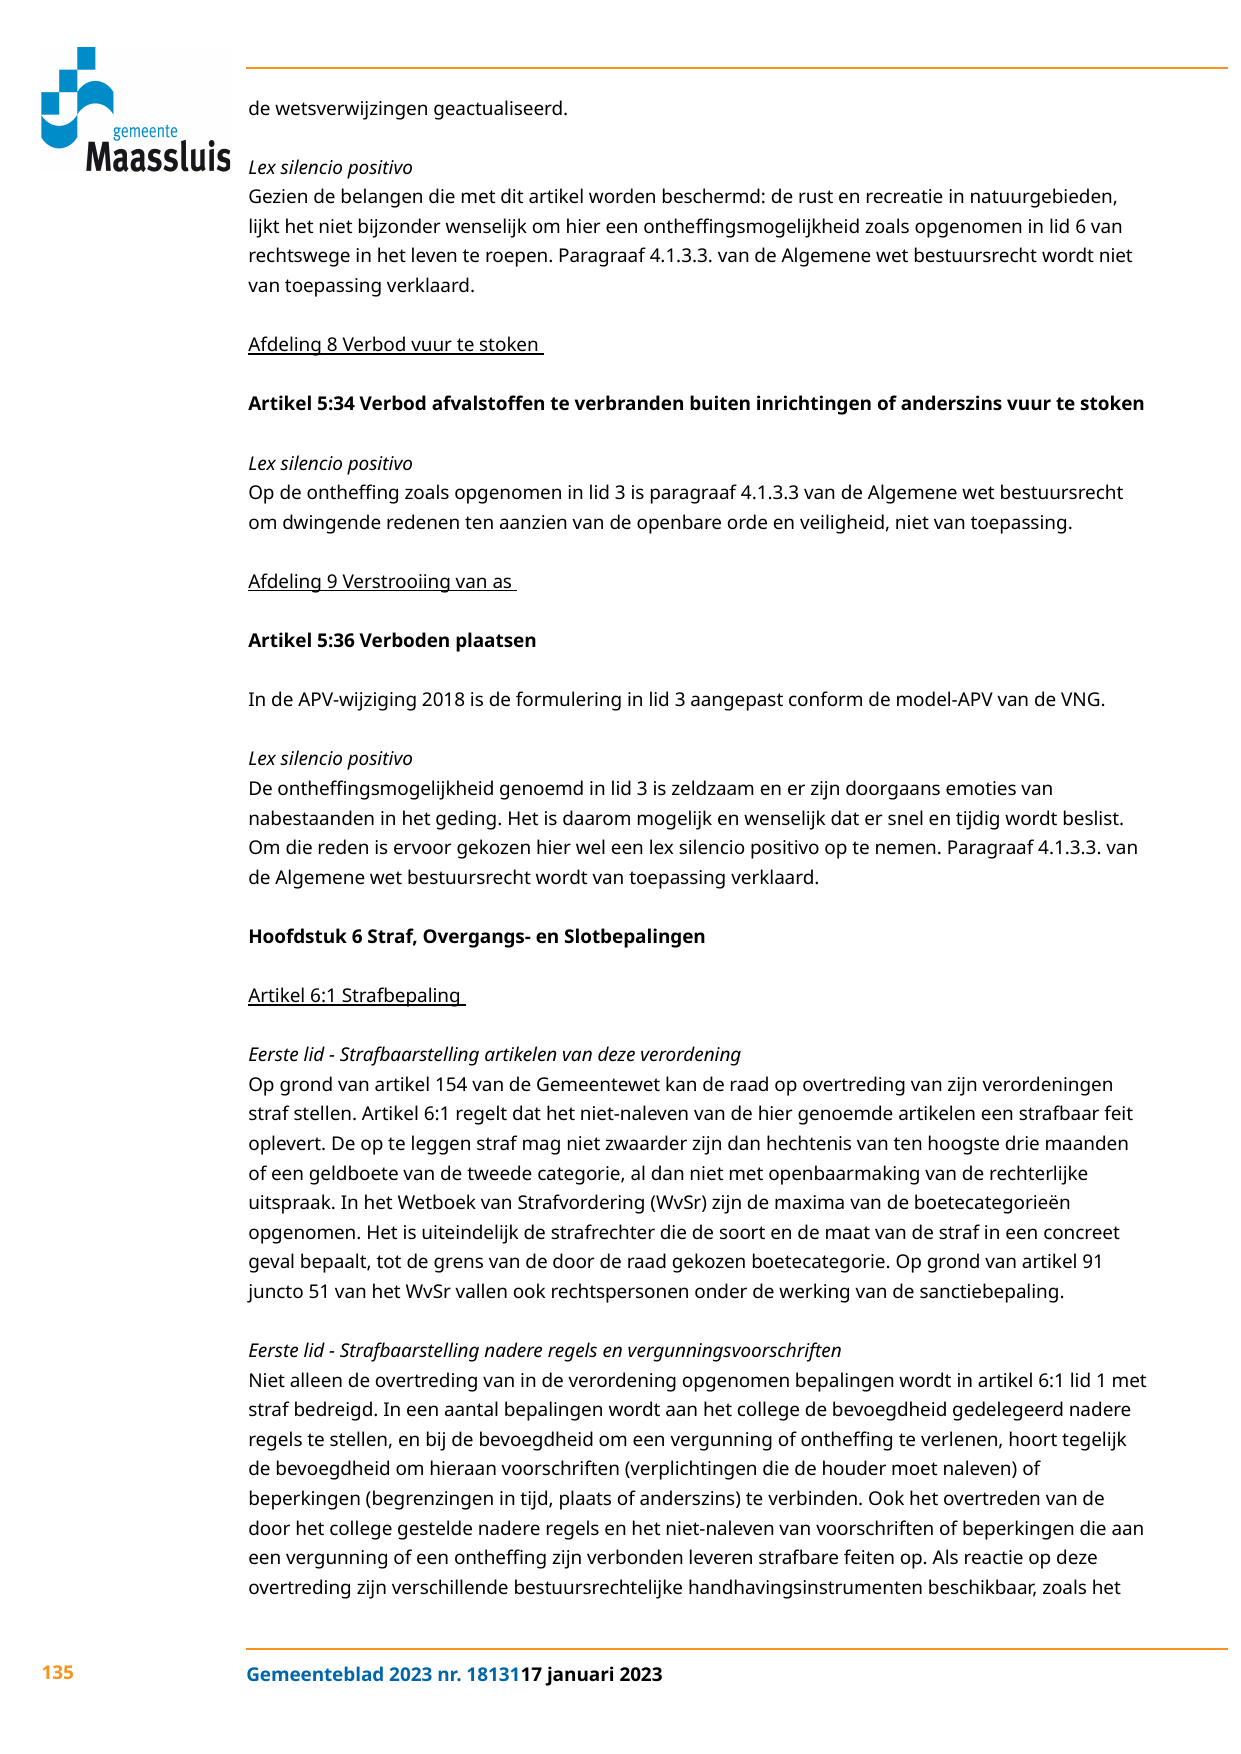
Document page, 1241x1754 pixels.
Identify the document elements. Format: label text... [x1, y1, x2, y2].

text Eerste lid - Strafbaarstelling nadere regels en vergunningsvoorschriften [248, 1337, 1152, 1363]
text De ontheffingsmogelijkheid genoemd in lid 3 is zeldzaam en er zijn doorgaans emoties van nabestaanden in het geding. Het is daarom mogelijk en wenselijk dat er snel en tijdig wordt beslist. Om die reden is ervoor gekozen hier wel een lex silencio positivo op te nemen. Paragraaf 4.1.3.3. van de Algemene wet bestuursrecht wordt van toepassing verklaard. [248, 775, 1152, 890]
text In de APV-wijziging 2018 is de formulering in lid 3 aangepast conform de model-APV van de VNG. [248, 686, 1152, 712]
picture [41, 47, 231, 172]
picture [41, 47, 77, 92]
text Lex silencio positivo [248, 154, 1152, 180]
text Afdeling 9 Verstrooiing van as [248, 568, 1152, 594]
text Artikel 5:34 Verbod afvalstoffen te verbranden buiten inrichtingen of anderszins vuur te stoken [248, 391, 1152, 416]
text de wetsverwijzingen geactualiseerd. [248, 95, 1152, 121]
text Eerste lid - Strafbaarstelling artikelen van deze verordening [248, 1041, 1152, 1067]
text Lex silencio positivo [248, 746, 1152, 771]
text Op de ontheffing zoals opgenomen in lid 3 is paragraaf 4.1.3.3 van de Algemene wet bestuursrecht om dwingende redenen ten aanzien van de openbare orde en veiligheid, niet van toepassing. [248, 479, 1152, 535]
text Artikel 6:1 Strafbepaling [248, 982, 1152, 1008]
text Op grond van artikel 154 van de Gemeentewet kan de raad op overtreding van zijn verordeningen straf stellen. Artikel 6:1 regelt dat het niet-naleven van de hier genoemde artikelen een strafbaar feit oplevert. De op te leggen straf mag niet zwaarder zijn dan hechtenis van ten hoogste drie maanden of een geldboete van de tweede categorie, al dan niet met openbaarmaking van de rechterlijke uitspraak. In het Wetboek van Strafvordering (WvSr) zijn de maxima van de boetecategorieën opgenomen. Het is uiteindelijk de strafrechter die de soort en de maat van de straf in een concreet geval bepaalt, tot de grens van de door de raad gekozen boetecategorie. Op grond van artikel 91 juncto 51 van het WvSr vallen ook rechtspersonen onder de werking van de sanctiebepaling. [248, 1071, 1152, 1304]
text Artikel 5:36 Verboden plaatsen [248, 627, 1152, 653]
text Hoofdstuk 6 Straf, Overgangs- en Slotbepalingen [248, 923, 1152, 949]
text Lex silencio positivo [248, 450, 1152, 476]
text Afdeling 8 Verbod vuur te stoken [248, 331, 1152, 357]
text Gezien de belangen die met dit artikel worden beschermd: de rust en recreatie in natuurgebieden, lijkt het niet bijzonder wenselijk om hier een ontheffingsmogelijkheid zoals opgenomen in lid 6 van rechtswege in het leven te roepen. Paragraaf 4.1.3.3. van de Algemene wet bestuursrecht wordt niet van toepassing verklaard. [248, 183, 1152, 298]
text Niet alleen de overtreding van in de verordening opgenomen bepalingen wordt in artikel 6:1 lid 1 met straf bedreigd. In een aantal bepalingen wordt aan het college de bevoegdheid gedelegeerd nadere regels te stellen, en bij de bevoegdheid om een vergunning of ontheffing te verlenen, hoort tegelijk de bevoegdheid om hieraan voorschriften (verplichtingen die de houder moet naleven) of beperkingen (begrenzingen in tijd, plaats of anderszins) te verbinden. Ook het overtreden van de door het college gestelde nadere regels en het niet-naleven van voorschriften of beperkingen die aan een vergunning of een ontheffing zijn verbonden leveren strafbare feiten op. Als reactie op deze overtreding zijn verschillende bestuursrechtelijke handhavingsinstrumenten beschikbaar, zoals het [248, 1367, 1152, 1600]
